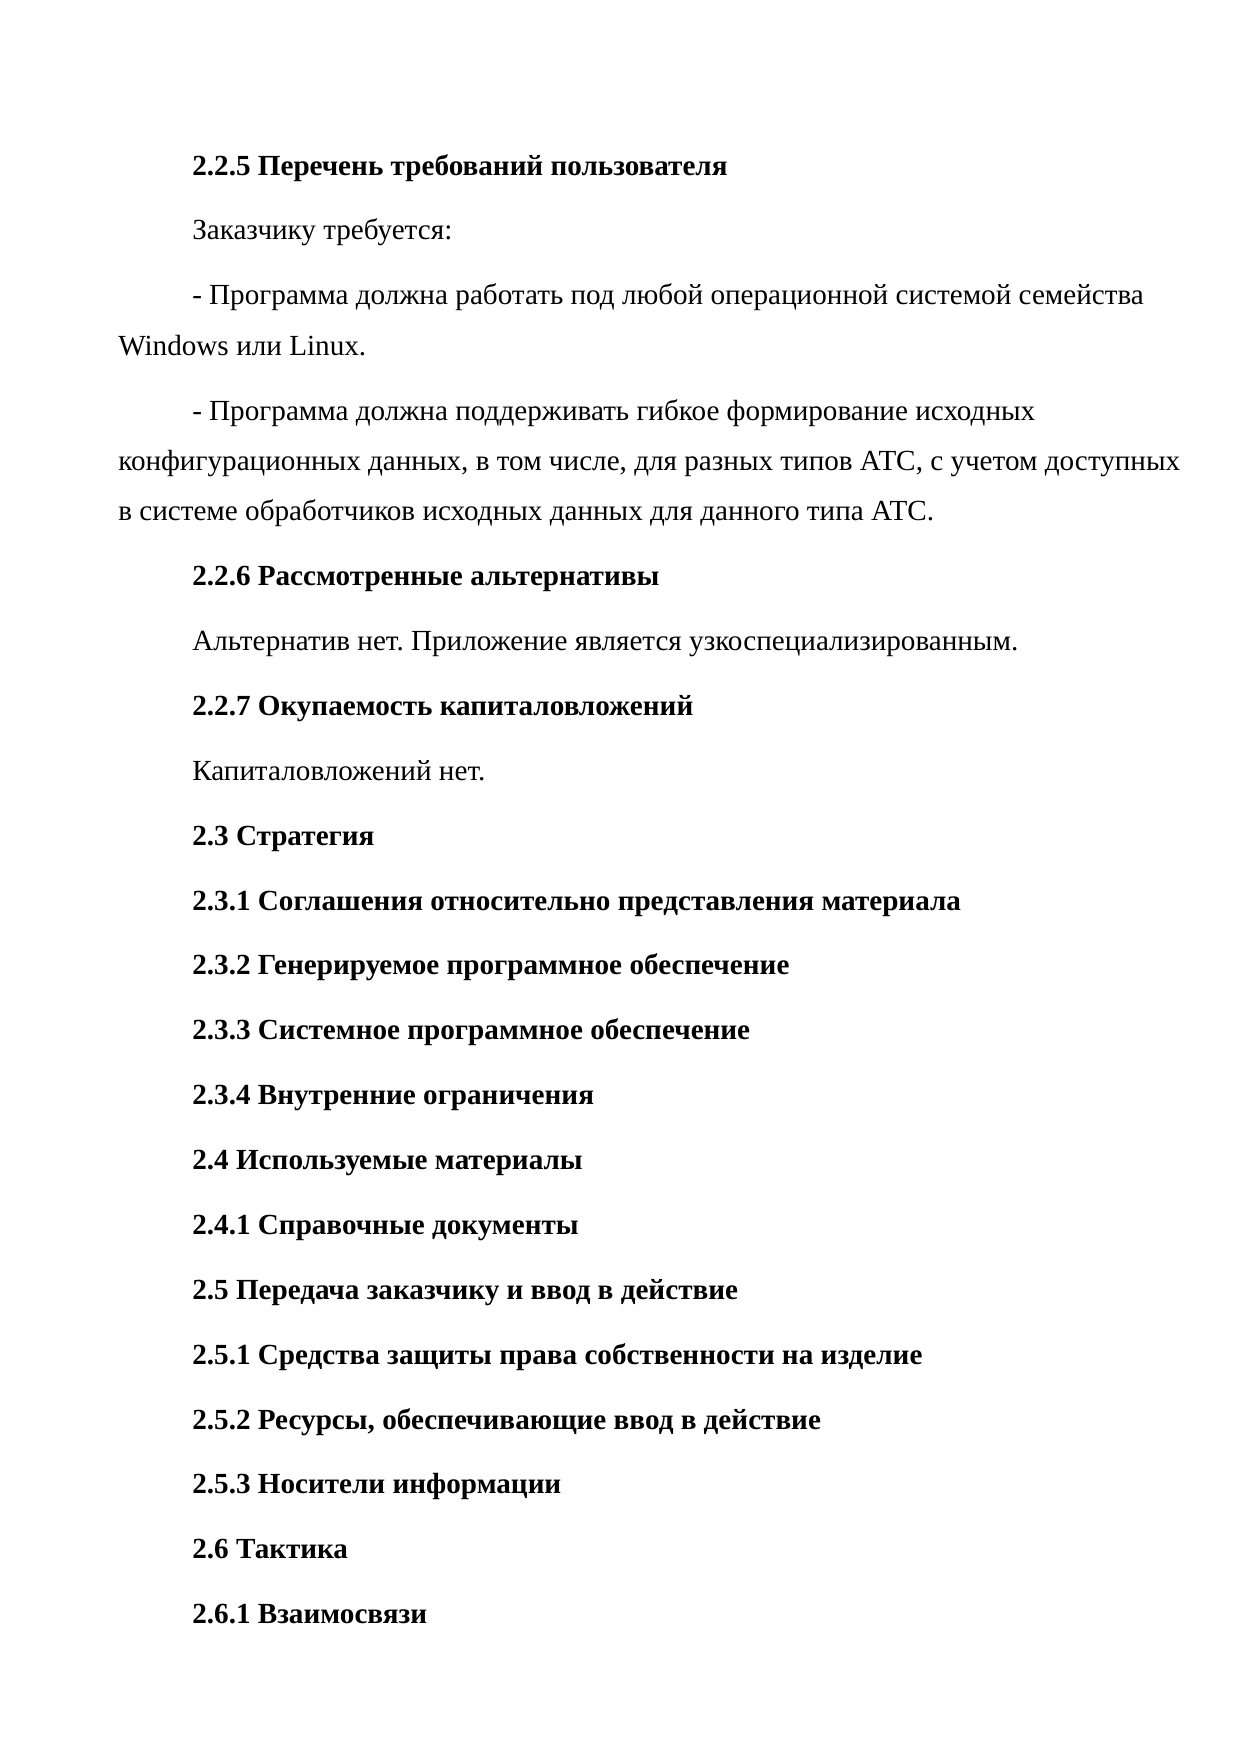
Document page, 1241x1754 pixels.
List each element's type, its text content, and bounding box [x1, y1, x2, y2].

text 2.2.7 Окупаемость капиталовложений [118, 688, 1181, 721]
text Капиталовложений нет. [118, 753, 1181, 786]
text 2.5 Передача заказчику и ввод в действие [118, 1272, 1181, 1306]
text 2.3 Стратегия [118, 818, 1181, 851]
text Заказчику требуется: [118, 212, 1181, 246]
text 2.6 Тактика [118, 1532, 1181, 1565]
text 2.2.5 Перечень требований пользователя [118, 148, 1181, 181]
text 2.5.2 Ресурсы, обеспечивающие ввод в действие [118, 1402, 1181, 1435]
text 2.6.1 Взаимосвязи [118, 1596, 1181, 1630]
text 2.3.4 Внутренние ограничения [118, 1077, 1181, 1111]
text 2.3.2 Генерируемое программное обеспечение [118, 947, 1181, 981]
text - Программа должна поддерживать гибкое формирование исходных конфигурационных данных, в том числе, для разных типов АТС, с учетом доступных в системе обработчиков исходных данных для данного типа АТС. [118, 393, 1181, 527]
text 2.4 Используемые материалы [118, 1142, 1181, 1176]
text Альтернатив нет. Приложение является узкоспециализированным. [118, 623, 1181, 657]
text - Программа должна работать под любой операционной системой семейства Windows или Linux. [118, 277, 1181, 361]
text 2.5.3 Носители информации [118, 1467, 1181, 1500]
text 2.3.3 Системное программное обеспечение [118, 1012, 1181, 1046]
text 2.4.1 Справочные документы [118, 1207, 1181, 1241]
text 2.5.1 Средства защиты права собственности на изделие [118, 1337, 1181, 1370]
text 2.2.6 Рассмотренные альтернативы [118, 558, 1181, 592]
text 2.3.1 Соглашения относительно представления материала [118, 883, 1181, 916]
